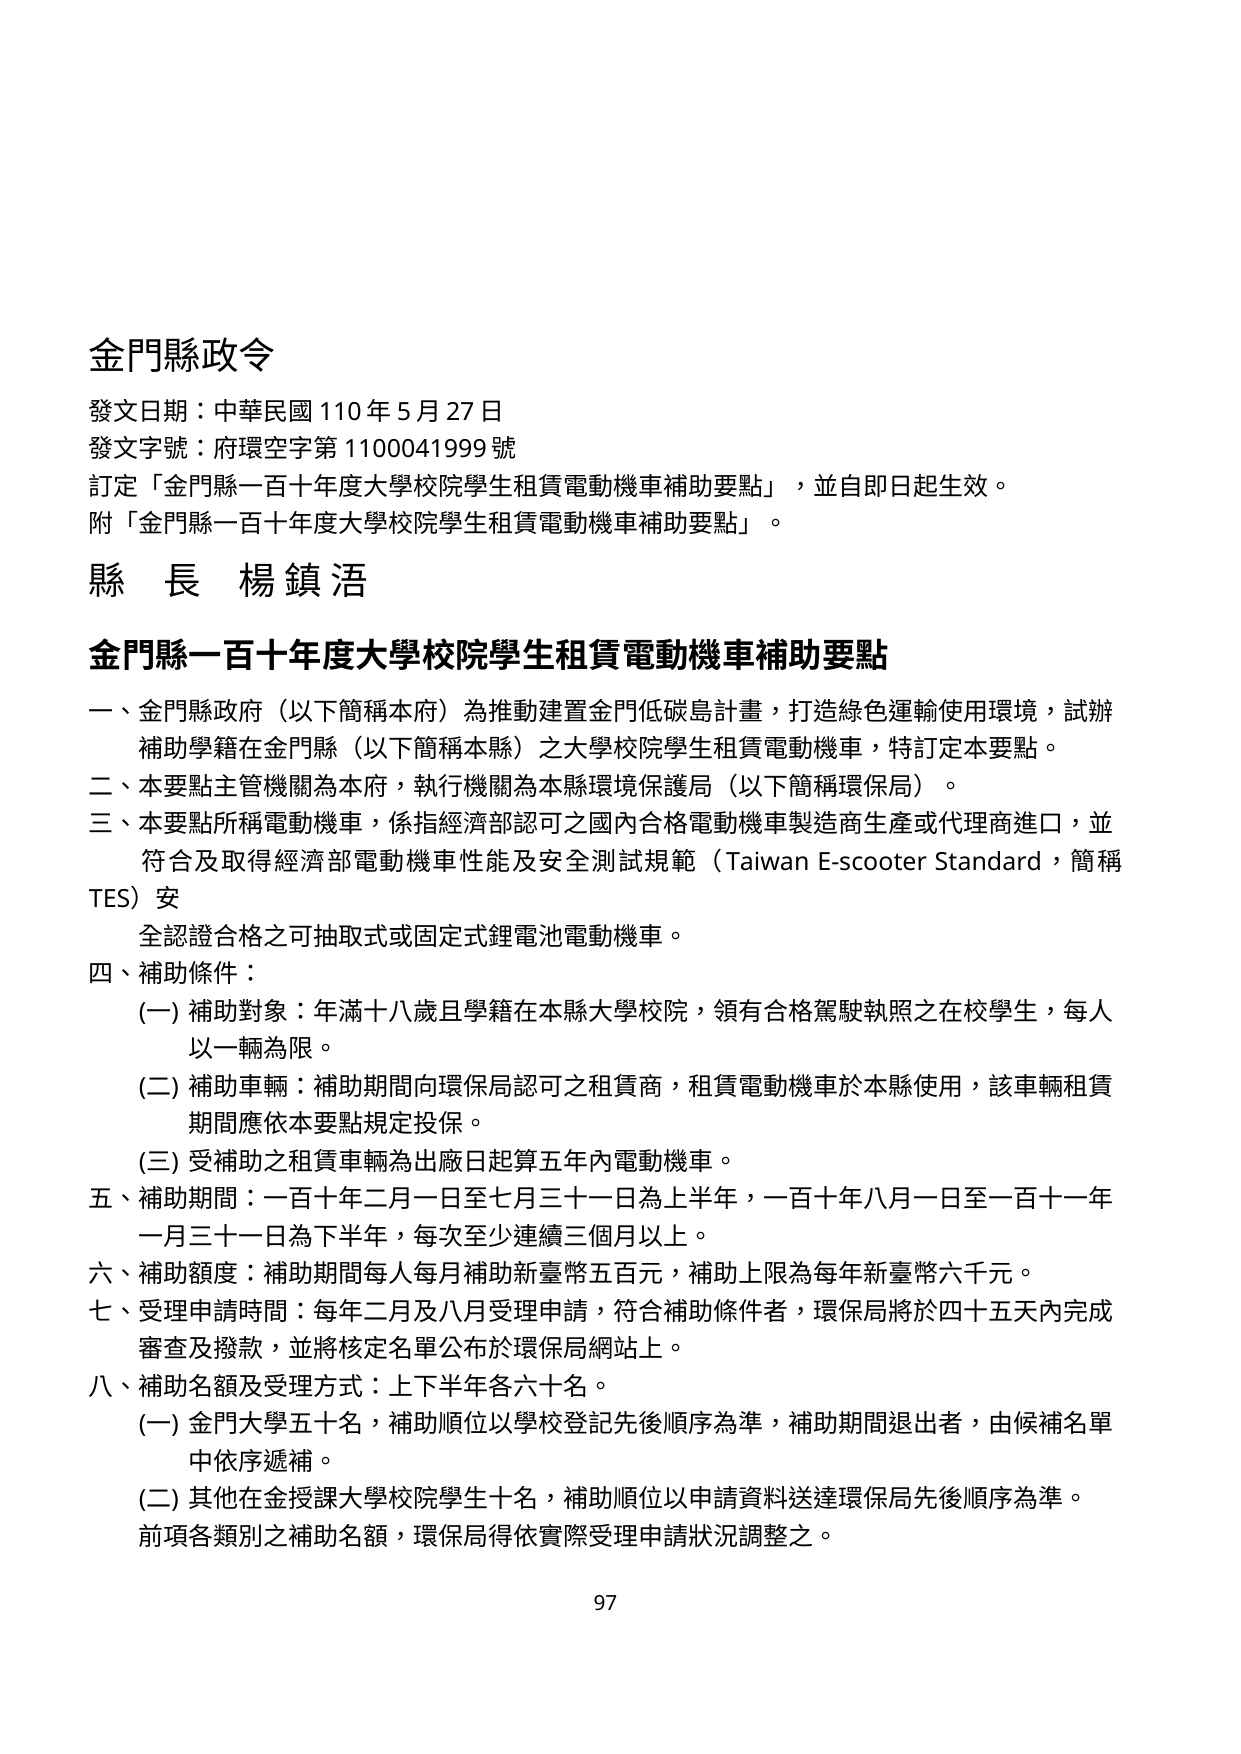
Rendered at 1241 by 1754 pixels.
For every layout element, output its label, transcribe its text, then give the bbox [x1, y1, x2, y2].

subtitle (一) 補助對象：年滿十八歲且學籍在本縣大學校院，領有合格駕駛執照之在校學生，每人 [89, 990, 1122, 1028]
subtitle 符合及取得經濟部電動機車性能及安全測試規範（Taiwan E-scooter Standard，簡稱TES）安 [89, 840, 1122, 915]
subtitle 七、受理申請時間：每年二月及八月受理申請，符合補助條件者，環保局將於四十五天內完成 [89, 1290, 1122, 1328]
text 發文日期：中華民國110年5月27日 [89, 390, 1122, 428]
subtitle 前項各類別之補助名額，環保局得依實際受理申請狀況調整之。 [89, 1515, 1122, 1553]
subtitle (一) 金門大學五十名，補助順位以學校登記先後順序為準，補助期間退出者，由候補名單 [89, 1403, 1122, 1440]
subtitle 一月三十一日為下半年，每次至少連續三個月以上。 [89, 1215, 1122, 1253]
subtitle 五、補助期間：一百十年二月一日至七月三十一日為上半年，一百十年八月一日至一百十一年 [89, 1178, 1122, 1215]
text 金門縣政令 [89, 315, 1122, 390]
subtitle 以一輛為限。 [89, 1028, 1122, 1065]
subtitle 二、本要點主管機關為本府，執行機關為本縣環境保護局（以下簡稱環保局）。 [89, 765, 1122, 803]
subtitle 補助學籍在金門縣（以下簡稱本縣）之大學校院學生租賃電動機車，特訂定本要點。 [89, 728, 1122, 765]
text 訂定「金門縣一百十年度大學校院學生租賃電動機車補助要點」，並自即日起生效。 [89, 465, 1122, 503]
subtitle 四、補助條件： [89, 953, 1122, 990]
subtitle 審查及撥款，並將核定名單公布於環保局網站上。 [89, 1328, 1122, 1365]
text 附「金門縣一百十年度大學校院學生租賃電動機車補助要點」。 [89, 503, 1122, 540]
subtitle 六、補助額度：補助期間每人每月補助新臺幣五百元，補助上限為每年新臺幣六千元。 [89, 1253, 1122, 1290]
subtitle 八、補助名額及受理方式：上下半年各六十名。 [89, 1365, 1122, 1403]
subtitle (三) 受補助之租賃車輛為出廠日起算五年內電動機車。 [89, 1140, 1122, 1178]
subtitle 期間應依本要點規定投保。 [89, 1103, 1122, 1140]
subtitle (二) 其他在金授課大學校院學生十名，補助順位以申請資料送達環保局先後順序為準。 [89, 1478, 1122, 1515]
text 縣 長 楊 鎮 浯 [89, 540, 1122, 615]
text 金門縣一百十年度大學校院學生租賃電動機車補助要點 [89, 615, 1122, 690]
subtitle 三、本要點所稱電動機車，係指經濟部認可之國內合格電動機車製造商生產或代理商進口，並 [89, 803, 1122, 840]
subtitle (二) 補助車輛：補助期間向環保局認可之租賃商，租賃電動機車於本縣使用，該車輛租賃 [89, 1065, 1122, 1103]
text 發文字號：府環空字第1100041999號 [89, 428, 1122, 465]
subtitle 一、金門縣政府（以下簡稱本府）為推動建置金門低碳島計畫，打造綠色運輸使用環境，試辦 [89, 690, 1122, 728]
subtitle 全認證合格之可抽取式或固定式鋰電池電動機車。 [89, 915, 1122, 953]
subtitle 中依序遞補。 [89, 1440, 1122, 1478]
